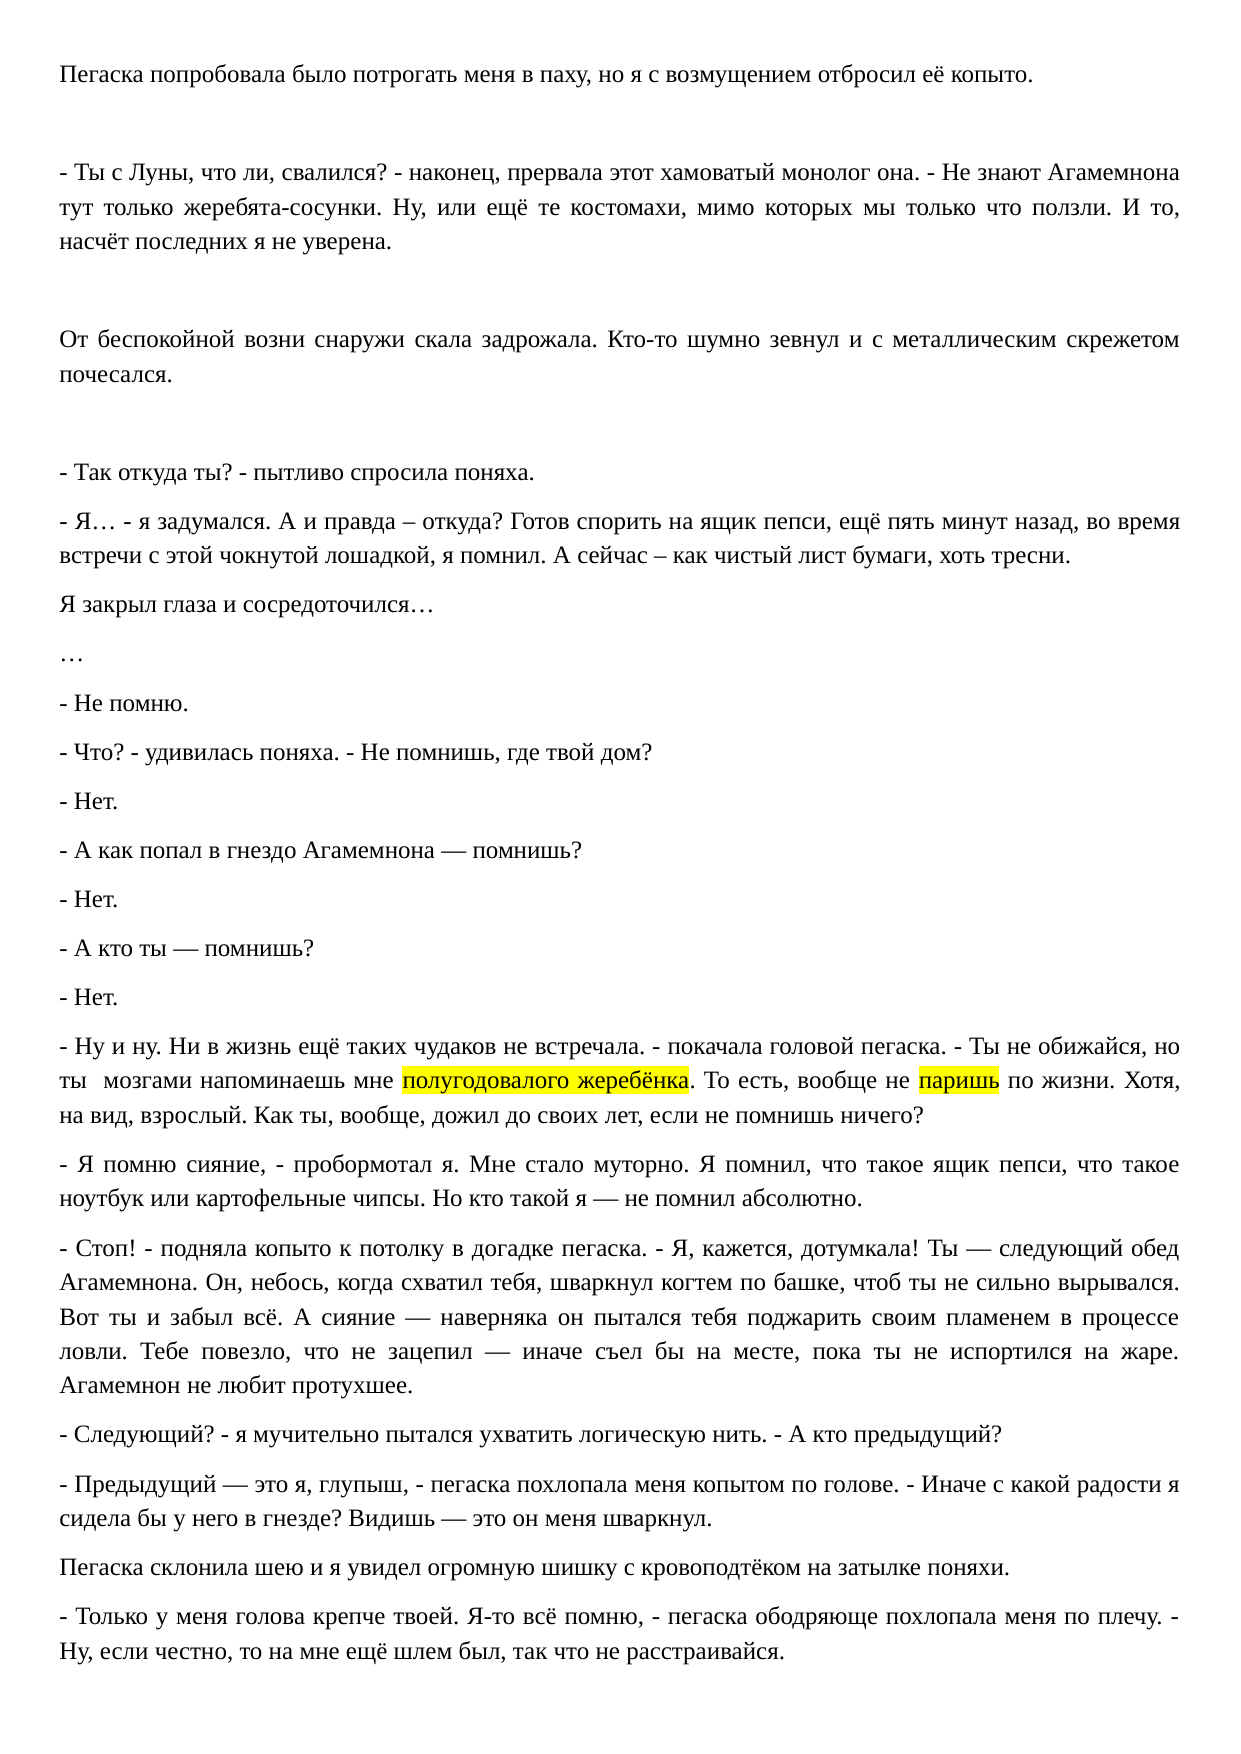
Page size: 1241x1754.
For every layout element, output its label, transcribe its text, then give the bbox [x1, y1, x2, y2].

text - Так откуда ты? - пытливо спросила поняха. [59, 457, 1181, 486]
text - Следующий? - я мучительно пытался ухватить логическую нить. - А кто предыдущий? [59, 1419, 1181, 1448]
text - Только у меня голова крепче твоей. Я-то всё помню, - пегаска ободряюще похлопала меня по плечу. - Ну, если честно, то на мне ещё шлем был, так что не расстраивайся. [59, 1601, 1181, 1664]
text - Нет. [59, 786, 1181, 814]
text Пегаска склонила шею и я увидел огромную шишку с кровоподтёком на затылке поняхи. [59, 1552, 1181, 1581]
text - Нет. [59, 884, 1181, 913]
text - Стоп! - подняла копыто к потолку в догадке пегаска. - Я, кажется, дотумкала! Ты — следующий обед Агамемнона. Он, небось, когда схватил тебя, шваркнул когтем по башке, чтоб ты не сильно вырывался. Вот ты и забыл всё. А сияние — наверняка он пытался тебя поджарить своим пламенем в процессе ловли. Тебе повезло, что не зацепил — иначе съел бы на месте, пока ты не испортился на жаре. Агамемнон не любит протухшее. [59, 1233, 1181, 1399]
text - Не помню. [59, 688, 1181, 716]
text Пегаска попробовала было потрогать меня в паху, но я с возмущением отбросил её копыто. [59, 59, 1181, 88]
text - Ты с Луны, что ли, свалился? - наконец, прервала этот хамоватый монолог она. - Не знают Агамемнона тут только жеребята-сосунки. Ну, или ещё те костомахи, мимо которых мы только что ползли. И то, насчёт последних я не уверена. [59, 157, 1181, 255]
text - Я… - я задумался. А и правда – откуда? Готов спорить на ящик пепси, ещё пять минут назад, во время встречи с этой чокнутой лошадкой, я помнил. А сейчас – как чистый лист бумаги, хоть тресни. [59, 506, 1181, 569]
text - А кто ты — помнишь? [59, 933, 1181, 962]
text - Нет. [59, 982, 1181, 1011]
text Я закрыл глаза и сосредоточился… [59, 589, 1181, 618]
text - Что? - удивилась поняха. - Не помнишь, где твой дом? [59, 737, 1181, 765]
text - Я помню сияние, - пробормотал я. Мне стало муторно. Я помнил, что такое ящик пепси, что такое ноутбук или картофельные чипсы. Но кто такой я — не помнил абсолютно. [59, 1149, 1181, 1212]
text - Ну и ну. Ни в жизнь ещё таких чудаков не встречала. - покачала головой пегаска. - Ты не обижайся, но ты мозгами напоминаешь мне полугодовалого жеребёнка. То есть, вообще не паришь по жизни. Хотя, на вид, взрослый. Как ты, вообще, дожил до своих лет, если не помнишь ничего? [59, 1031, 1181, 1129]
text От беспокойной возни снаружи скала задрожала. Кто-то шумно зевнул и с металлическим скрежетом почесался. [59, 324, 1181, 387]
text - Предыдущий — это я, глупыш, - пегаска похлопала меня копытом по голове. - Иначе с какой радости я сидела бы у него в гнезде? Видишь — это он меня шваркнул. [59, 1469, 1181, 1532]
text … [59, 638, 1181, 667]
text - А как попал в гнездо Агамемнона — помнишь? [59, 835, 1181, 863]
